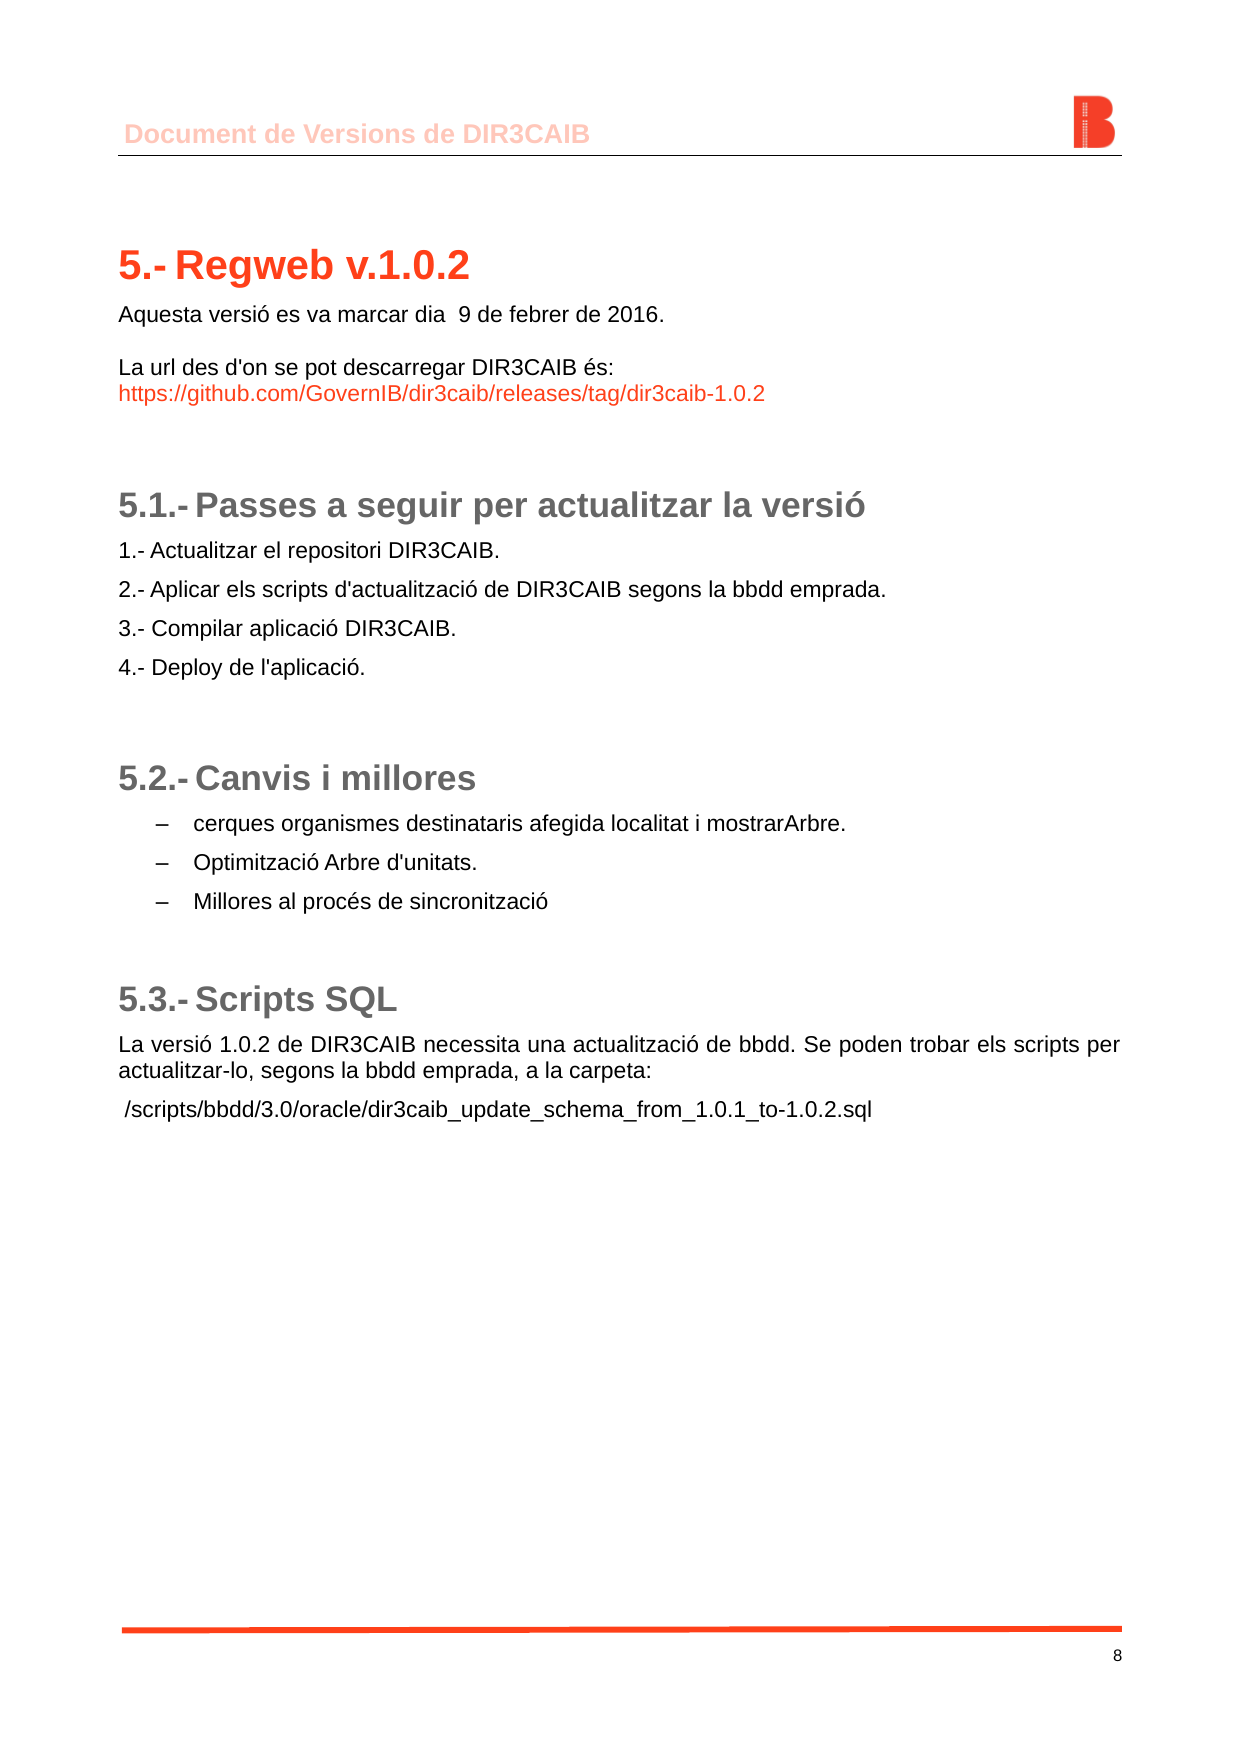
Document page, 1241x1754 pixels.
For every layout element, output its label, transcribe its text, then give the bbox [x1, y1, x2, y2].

text 4.- Deploy de l'aplicació. [118, 654, 1122, 680]
text https://github.com/GovernIB/dir3caib/releases/tag/dir3caib-1.0.2 [118, 380, 1122, 407]
list cerques organismes destinataris afegida localitat i mostrarArbre. [156, 810, 1122, 836]
list Optimització Arbre d'unitats. [156, 849, 1122, 875]
text La url des d'on se pot descarregar DIR3CAIB és: [118, 354, 1122, 380]
picture [1072, 94, 1117, 150]
subtitle Scripts SQL [118, 978, 1122, 1019]
subtitle Passes a seguir per actualitzar la versió [118, 484, 1122, 525]
text 3.- Compilar aplicació DIR3CAIB. [118, 615, 1122, 642]
text 1.- Actualitzar el repositori DIR3CAIB. [118, 537, 1122, 564]
text /scripts/bbdd/3.0/oracle/dir3caib_update_schema_from_1.0.1_to-1.0.2.sql [118, 1096, 1122, 1123]
text 2.- Aplicar els scripts d'actualització de DIR3CAIB segons la bbdd emprada. [118, 576, 1122, 603]
list Millores al procés de sincronització [156, 888, 1122, 914]
subtitle Canvis i millores [118, 757, 1122, 797]
text Aquesta versió es va marcar dia 9 de febrer de 2016. [118, 301, 1122, 327]
text La versió 1.0.2 de DIR3CAIB necessita una actualització de bbdd. Se poden trobar els scripts per actualitzar-lo, segons la bbdd emprada, a la carpeta: [118, 1031, 1122, 1084]
subtitle Regweb v.1.0.2 [118, 241, 1122, 289]
